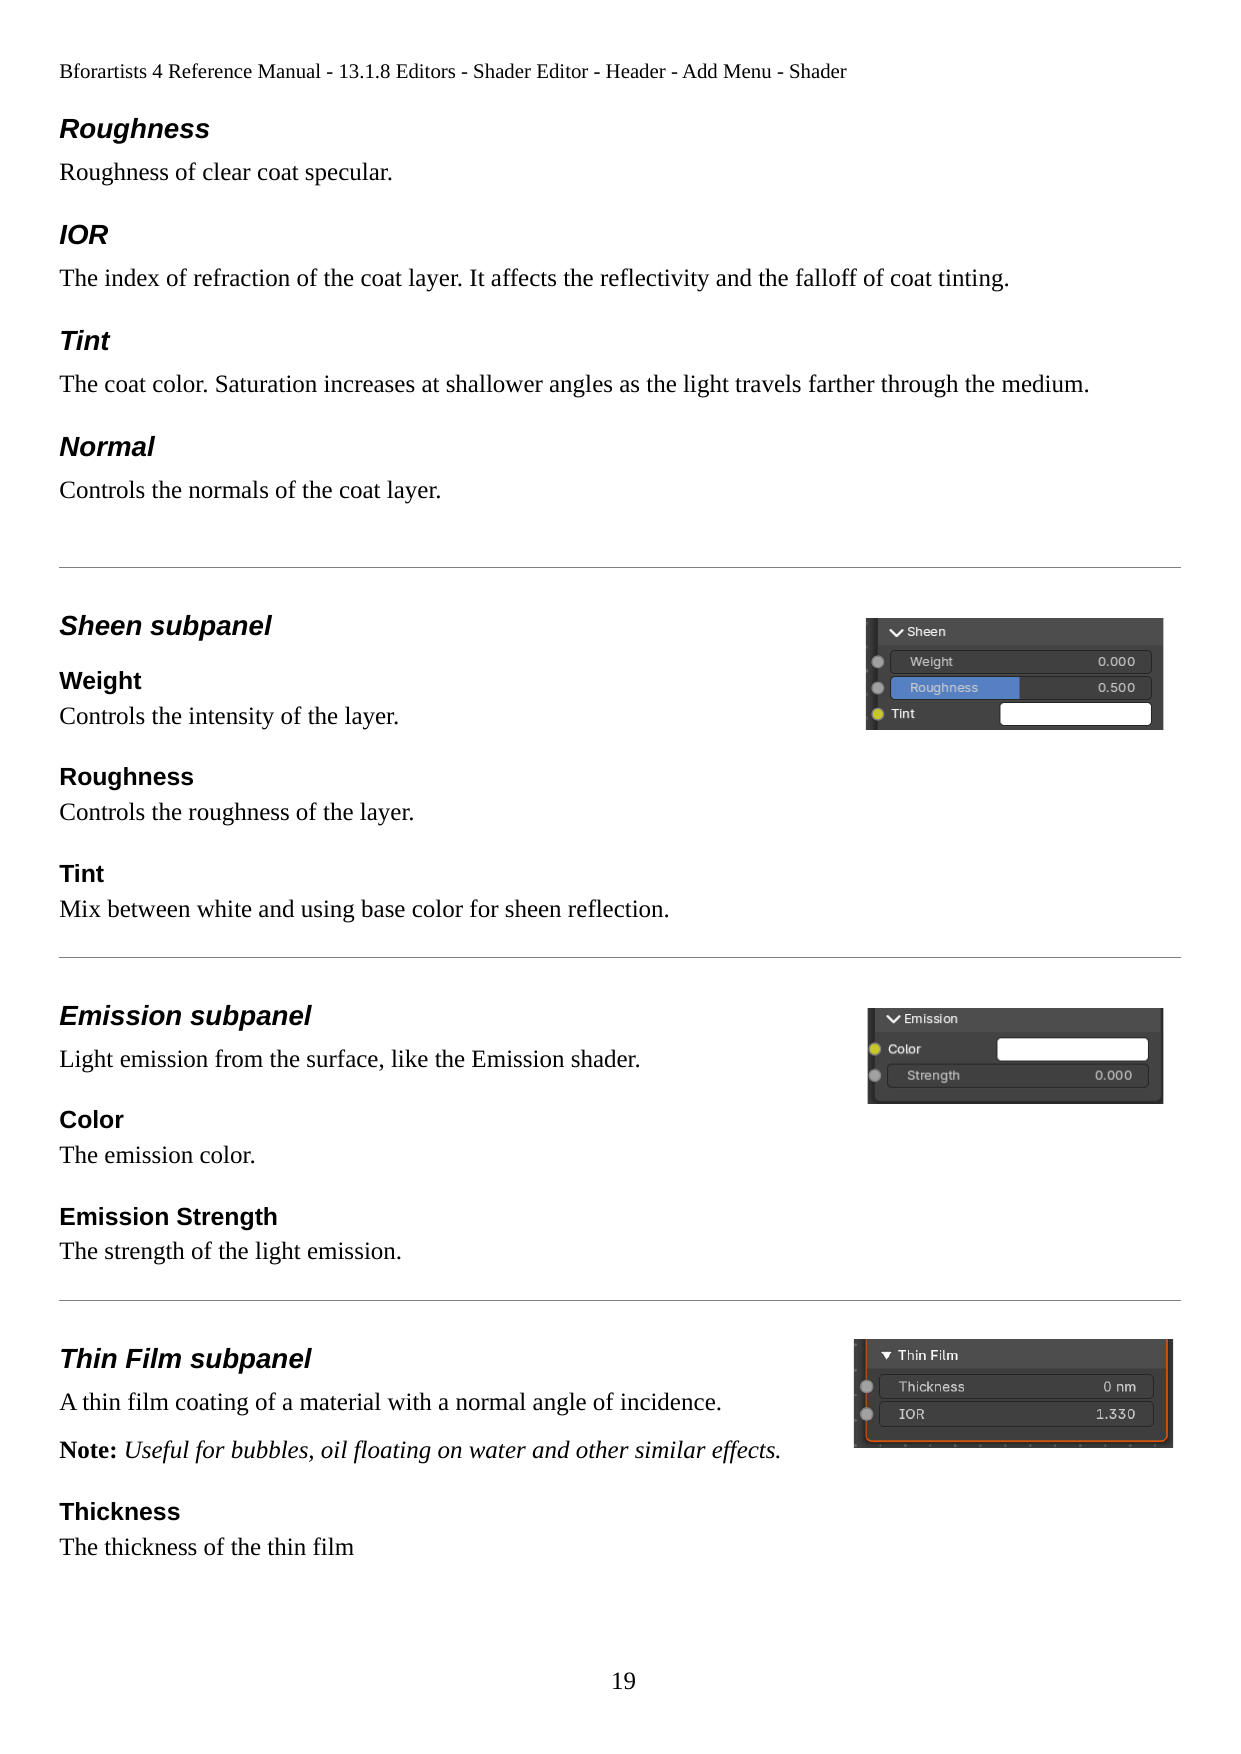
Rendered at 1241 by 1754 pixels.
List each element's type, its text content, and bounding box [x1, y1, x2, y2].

text The emission color. [59, 1140, 1181, 1169]
text Roughness of clear coat specular. [59, 157, 1181, 186]
subtitle Emission Strength [59, 1202, 1181, 1230]
text The index of refraction of the coat layer. It affects the reflectivity and the falloff of coat tinting. [59, 263, 1181, 292]
text Mix between white and using base color for sheen reflection. [59, 894, 1181, 922]
subtitle Weight [59, 666, 865, 695]
subtitle Thickness [59, 1497, 1181, 1526]
text Note: Useful for bubbles, oil floating on water and other similar effects. [59, 1436, 1181, 1464]
subtitle [1164, 666, 1181, 695]
subtitle Color [59, 1105, 1181, 1134]
picture [853, 1339, 1174, 1448]
text Light emission from the surface, like the Emission shader. [59, 1044, 867, 1072]
text Controls the intensity of the layer. [59, 701, 865, 730]
subtitle Emission subpanel [59, 999, 1181, 1031]
subtitle Sheen subpanel [59, 609, 1181, 641]
subtitle Roughness [59, 762, 1181, 791]
text Controls the normals of the coat layer. [59, 475, 1181, 503]
subtitle Roughness [59, 113, 1181, 144]
text The coat color. Saturation increases at shallower angles as the light travels farther through the medium. [59, 369, 1181, 398]
subtitle IOR [59, 218, 1181, 250]
subtitle Thin Film subpanel [59, 1342, 853, 1374]
text The strength of the light emission. [59, 1236, 1181, 1265]
subtitle Tint [59, 324, 1181, 356]
picture [865, 618, 1164, 730]
subtitle Tint [59, 859, 1181, 887]
picture [867, 1008, 1164, 1104]
text A thin film coating of a material with a normal angle of incidence. [59, 1387, 853, 1415]
text The thickness of the thin film [59, 1532, 1181, 1561]
subtitle Normal [59, 430, 1181, 462]
text Controls the roughness of the layer. [59, 797, 1181, 826]
